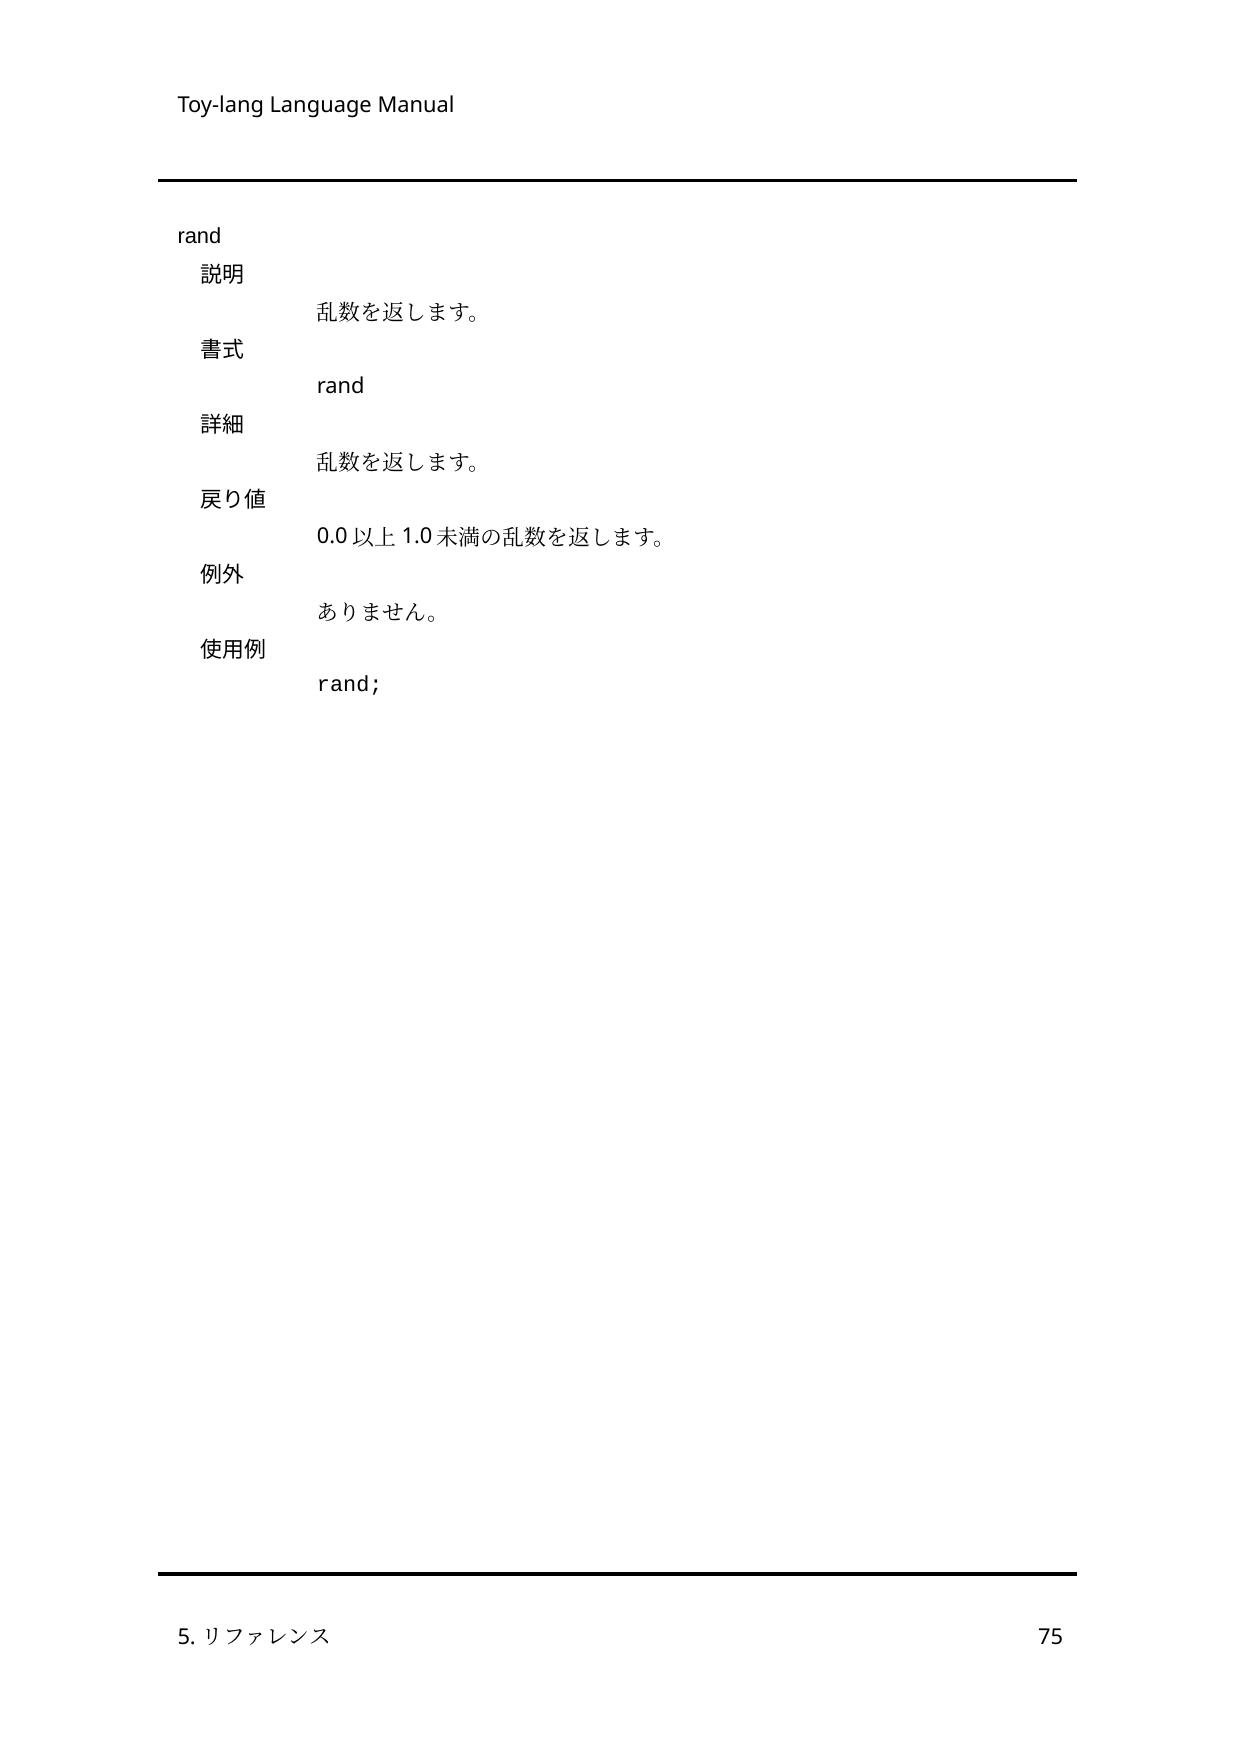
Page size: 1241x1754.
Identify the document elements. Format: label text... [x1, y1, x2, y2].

table_cell 戻り値 [200, 479, 317, 554]
subtitle rand [177, 217, 1063, 254]
table_cell 乱数を返します。 [317, 404, 1063, 479]
table_cell 0.0以上 1.0未満の乱数を返します。 [317, 479, 1063, 554]
table_header 乱数を返します。 [317, 254, 1063, 329]
table_cell rand [317, 329, 1063, 404]
table_cell ありません。 [317, 554, 1063, 629]
table_cell 使用例 [200, 629, 317, 704]
table_cell 例外 [200, 554, 317, 629]
table_header 説明 [200, 254, 317, 329]
table_cell rand; [317, 629, 1063, 704]
table_cell 書式 [200, 329, 317, 404]
table_cell 詳細 [200, 404, 317, 479]
